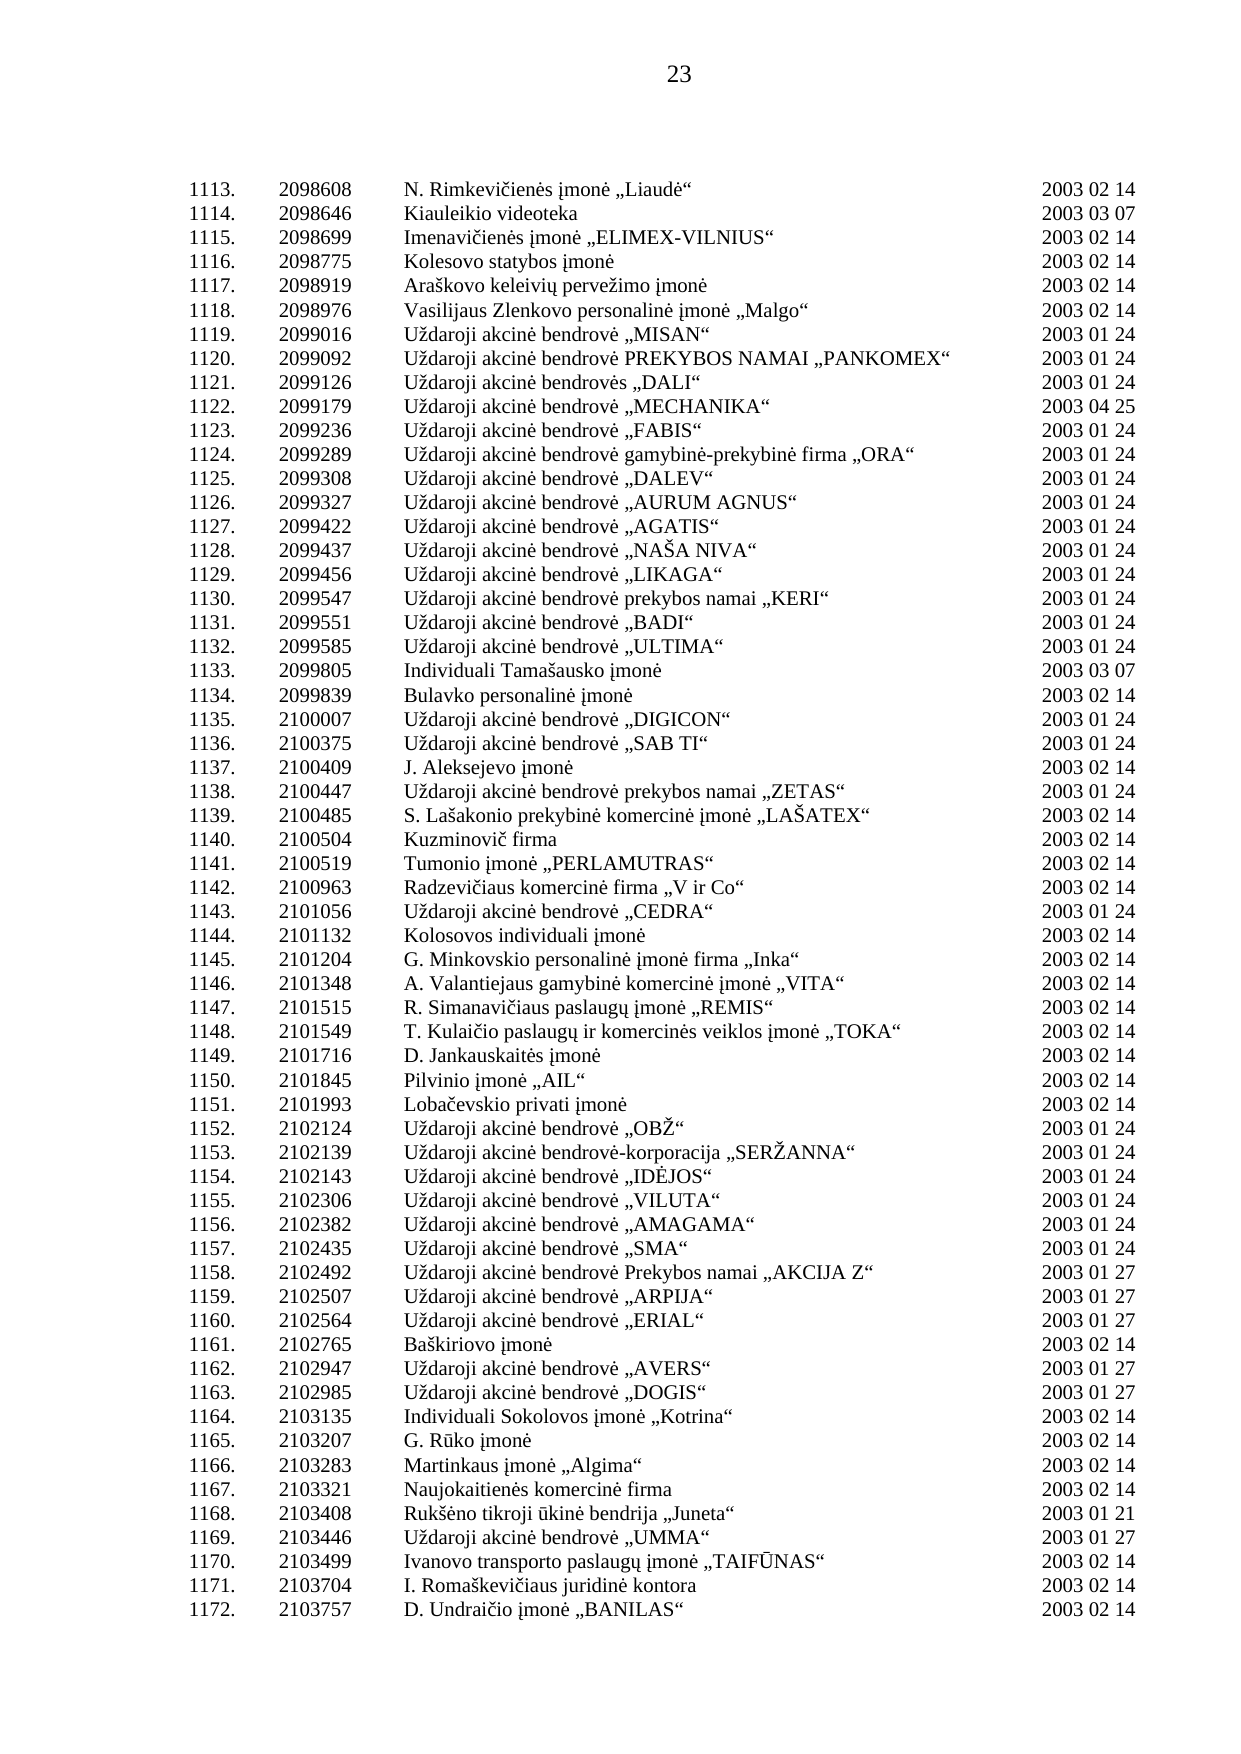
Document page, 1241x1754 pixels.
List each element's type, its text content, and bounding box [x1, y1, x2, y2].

table_cell 2003 02 14 [1030, 1044, 1181, 1067]
table_cell 2003 01 24 [1030, 1188, 1181, 1212]
table_cell 2100007 [267, 707, 392, 731]
table_cell 2003 02 14 [1030, 827, 1181, 851]
table_cell 2103283 [267, 1453, 392, 1477]
table_cell T. Kulaičio paslaugų ir komercinės veiklos įmonė „TOKA“ [393, 1019, 1030, 1043]
table_cell N. Rimkevičienės įmonė „Liaudė“ [393, 177, 1030, 201]
table_cell 2098699 [267, 225, 392, 249]
table_cell 2103704 [267, 1573, 392, 1597]
table_cell 1150. [177, 1068, 267, 1092]
table_cell 1148. [177, 1019, 267, 1043]
table_cell 2100963 [267, 875, 392, 899]
table_cell 2003 01 27 [1030, 1380, 1181, 1404]
table_cell Kolesovo statybos įmonė [393, 249, 1030, 273]
table_cell 2099437 [267, 538, 392, 562]
table_cell 1161. [177, 1332, 267, 1356]
table_cell 2003 01 24 [1030, 1212, 1181, 1236]
table_cell 2103207 [267, 1429, 392, 1452]
table_cell Uždaroji akcinė bendrovė „SMA“ [393, 1236, 1030, 1260]
table_cell 2099839 [267, 683, 392, 707]
table_cell Kiauleikio videoteka [393, 201, 1030, 225]
table_cell 2003 01 27 [1030, 1260, 1181, 1284]
table_cell 1130. [177, 586, 267, 610]
table_cell 1158. [177, 1260, 267, 1284]
table_cell 2003 01 24 [1030, 514, 1181, 538]
table_cell 1166. [177, 1453, 267, 1477]
table_cell Tumonio įmonė „PERLAMUTRAS“ [393, 851, 1030, 875]
table_cell Uždaroji akcinė bendrovės „DALI“ [393, 370, 1030, 394]
table_cell 2099179 [267, 394, 392, 418]
table_cell 2100485 [267, 803, 392, 827]
table_cell 1126. [177, 490, 267, 514]
table_cell Uždaroji akcinė bendrovė gamybinė-prekybinė firma „ORA“ [393, 442, 1030, 466]
table_cell 2003 01 27 [1030, 1308, 1181, 1332]
table_cell 2098976 [267, 298, 392, 322]
table_cell 2100447 [267, 779, 392, 803]
table_cell 1127. [177, 514, 267, 538]
table_cell I. Romaškevičiaus juridinė kontora [393, 1573, 1030, 1597]
table_cell 2100519 [267, 851, 392, 875]
table_cell S. Lašakonio prekybinė komercinė įmonė „LAŠATEX“ [393, 803, 1030, 827]
table_cell 2003 02 14 [1030, 249, 1181, 273]
table_cell 2003 01 24 [1030, 490, 1181, 514]
table_cell 1138. [177, 779, 267, 803]
table_cell Uždaroji akcinė bendrovė prekybos namai „ZETAS“ [393, 779, 1030, 803]
table_cell 1162. [177, 1356, 267, 1380]
table_cell 2003 02 14 [1030, 274, 1181, 297]
table_cell Individuali Tamašausko įmonė [393, 659, 1030, 682]
table_cell 2003 02 14 [1030, 971, 1181, 995]
table_cell 2103446 [267, 1525, 392, 1549]
table_cell Rukšėno tikroji ūkinė bendrija „Juneta“ [393, 1501, 1030, 1525]
table_cell 2099551 [267, 610, 392, 634]
table_cell 2003 02 14 [1030, 1404, 1181, 1428]
table_cell 1116. [177, 249, 267, 273]
table_cell 2003 02 14 [1030, 1573, 1181, 1597]
table_cell 2102985 [267, 1380, 392, 1404]
table_cell D. Jankauskaitės įmonė [393, 1044, 1030, 1067]
table_cell 1118. [177, 298, 267, 322]
table_cell 2102564 [267, 1308, 392, 1332]
table_cell 2003 02 14 [1030, 947, 1181, 971]
table_cell Baškiriovo įmonė [393, 1332, 1030, 1356]
table_cell 1146. [177, 971, 267, 995]
table_cell 1165. [177, 1429, 267, 1452]
table_cell Uždaroji akcinė bendrovė PREKYBOS NAMAI „PANKOMEX“ [393, 346, 1030, 370]
table_cell 1157. [177, 1236, 267, 1260]
table_cell 1119. [177, 322, 267, 346]
table_cell D. Undraičio įmonė „BANILAS“ [393, 1597, 1030, 1621]
table_cell 1137. [177, 755, 267, 779]
table_cell 1134. [177, 683, 267, 707]
table_cell 2101716 [267, 1044, 392, 1067]
table_cell 1147. [177, 995, 267, 1019]
table_cell Uždaroji akcinė bendrovė „AGATIS“ [393, 514, 1030, 538]
table_cell 2102507 [267, 1284, 392, 1308]
table_cell G. Minkovskio personalinė įmonė firma „Inka“ [393, 947, 1030, 971]
table_cell 2100504 [267, 827, 392, 851]
table_cell 1117. [177, 274, 267, 297]
table_cell 1169. [177, 1525, 267, 1549]
table_cell 2102765 [267, 1332, 392, 1356]
table_cell Uždaroji akcinė bendrovė „DOGIS“ [393, 1380, 1030, 1404]
table_cell J. Aleksejevo įmonė [393, 755, 1030, 779]
table_cell 2003 02 14 [1030, 298, 1181, 322]
table_cell Uždaroji akcinė bendrovė „AURUM AGNUS“ [393, 490, 1030, 514]
table_cell 2102492 [267, 1260, 392, 1284]
table_cell 1163. [177, 1380, 267, 1404]
table_cell Uždaroji akcinė bendrovė „ULTIMA“ [393, 634, 1030, 658]
table_cell Uždaroji akcinė bendrovė „VILUTA“ [393, 1188, 1030, 1212]
table_cell 1167. [177, 1477, 267, 1501]
table_cell 1156. [177, 1212, 267, 1236]
table_cell 2099422 [267, 514, 392, 538]
table_cell 1144. [177, 923, 267, 947]
table_cell Individuali Sokolovos įmonė „Kotrina“ [393, 1404, 1030, 1428]
table_cell 2103135 [267, 1404, 392, 1428]
table_cell 2099805 [267, 659, 392, 682]
table_cell 1170. [177, 1549, 267, 1573]
table_cell 2003 02 14 [1030, 1429, 1181, 1452]
table_cell 1168. [177, 1501, 267, 1525]
table_cell 2102435 [267, 1236, 392, 1260]
table_cell 2100375 [267, 731, 392, 755]
table_cell 2003 01 24 [1030, 1164, 1181, 1188]
table_cell 2003 01 27 [1030, 1284, 1181, 1308]
table_cell 2003 01 24 [1030, 418, 1181, 442]
table_cell 2101993 [267, 1092, 392, 1116]
table_cell Uždaroji akcinė bendrovė „SAB TI“ [393, 731, 1030, 755]
table_cell 2102382 [267, 1212, 392, 1236]
table_cell Vasilijaus Zlenkovo personalinė įmonė „Malgo“ [393, 298, 1030, 322]
table_cell 1139. [177, 803, 267, 827]
table_cell 2101056 [267, 899, 392, 923]
table_cell 2099327 [267, 490, 392, 514]
table_cell 2003 01 24 [1030, 1116, 1181, 1140]
table_cell Uždaroji akcinė bendrovė „FABIS“ [393, 418, 1030, 442]
table_cell 1171. [177, 1573, 267, 1597]
table_cell 2103408 [267, 1501, 392, 1525]
table_cell 2003 01 24 [1030, 610, 1181, 634]
table_cell Uždaroji akcinė bendrovė „AMAGAMA“ [393, 1212, 1030, 1236]
table_cell 2003 01 24 [1030, 442, 1181, 466]
table_cell 2003 02 14 [1030, 875, 1181, 899]
table_cell 1154. [177, 1164, 267, 1188]
table_cell Uždaroji akcinė bendrovė „IDĖJOS“ [393, 1164, 1030, 1188]
table_cell 1145. [177, 947, 267, 971]
table_cell Uždaroji akcinė bendrovė „UMMA“ [393, 1525, 1030, 1549]
table_cell Uždaroji akcinė bendrovė „OBŽ“ [393, 1116, 1030, 1140]
table_cell 2103321 [267, 1477, 392, 1501]
table_cell 2003 01 21 [1030, 1501, 1181, 1525]
table_cell 2003 01 24 [1030, 1140, 1181, 1164]
table_cell 1122. [177, 394, 267, 418]
table_cell 2003 01 24 [1030, 779, 1181, 803]
table_cell Uždaroji akcinė bendrovė-korporacija „SERŽANNA“ [393, 1140, 1030, 1164]
table_cell 2103499 [267, 1549, 392, 1573]
table_cell 2003 01 24 [1030, 466, 1181, 490]
table_cell 2103757 [267, 1597, 392, 1621]
table_cell 2003 01 24 [1030, 586, 1181, 610]
table_cell 2098775 [267, 249, 392, 273]
table_cell 2098919 [267, 274, 392, 297]
table_cell 2101515 [267, 995, 392, 1019]
table_cell Kolosovos individuali įmonė [393, 923, 1030, 947]
table_cell 2102124 [267, 1116, 392, 1140]
table_cell 1136. [177, 731, 267, 755]
table_cell 2003 02 14 [1030, 851, 1181, 875]
table_cell 2003 03 07 [1030, 201, 1181, 225]
table_cell 2101348 [267, 971, 392, 995]
table_cell 1142. [177, 875, 267, 899]
table_cell 1164. [177, 1404, 267, 1428]
table_cell G. Rūko įmonė [393, 1429, 1030, 1452]
table_cell 1160. [177, 1308, 267, 1332]
table_cell Uždaroji akcinė bendrovė „MECHANIKA“ [393, 394, 1030, 418]
table_cell 2003 01 24 [1030, 899, 1181, 923]
table_cell 2003 02 14 [1030, 803, 1181, 827]
table_cell 2003 02 14 [1030, 1019, 1181, 1043]
table_cell 2003 02 14 [1030, 923, 1181, 947]
table_cell 1123. [177, 418, 267, 442]
table_cell 2102143 [267, 1164, 392, 1188]
table_cell 2003 01 24 [1030, 1236, 1181, 1260]
table_cell 1128. [177, 538, 267, 562]
table_cell 2003 01 24 [1030, 346, 1181, 370]
table_cell 1155. [177, 1188, 267, 1212]
table_cell 2003 02 14 [1030, 1332, 1181, 1356]
table_cell 2099236 [267, 418, 392, 442]
table_cell 2099547 [267, 586, 392, 610]
table_cell 2100409 [267, 755, 392, 779]
table_cell 2003 02 14 [1030, 1453, 1181, 1477]
table_cell 1132. [177, 634, 267, 658]
table_cell 2101845 [267, 1068, 392, 1092]
table_cell 2003 02 14 [1030, 1092, 1181, 1116]
table_cell 2098646 [267, 201, 392, 225]
table_cell Uždaroji akcinė bendrovė „DIGICON“ [393, 707, 1030, 731]
table_cell Uždaroji akcinė bendrovė „ERIAL“ [393, 1308, 1030, 1332]
table_cell 2099308 [267, 466, 392, 490]
table_cell 2003 02 14 [1030, 1068, 1181, 1092]
table_cell 1151. [177, 1092, 267, 1116]
table_cell 2003 02 14 [1030, 1477, 1181, 1501]
table_cell 2003 01 24 [1030, 707, 1181, 731]
table_cell 1131. [177, 610, 267, 634]
table_cell 2003 02 14 [1030, 755, 1181, 779]
table_cell 2102139 [267, 1140, 392, 1164]
table_cell 2003 02 14 [1030, 1597, 1181, 1621]
table_cell 2099289 [267, 442, 392, 466]
table_cell Martinkaus įmonė „Algima“ [393, 1453, 1030, 1477]
table_cell Bulavko personalinė įmonė [393, 683, 1030, 707]
table_cell A. Valantiejaus gamybinė komercinė įmonė „VITA“ [393, 971, 1030, 995]
table_cell 2003 01 24 [1030, 322, 1181, 346]
table_cell Araškovo keleivių pervežimo įmonė [393, 274, 1030, 297]
table_cell 2003 01 24 [1030, 731, 1181, 755]
table_cell 1172. [177, 1597, 267, 1621]
table_cell 2003 03 07 [1030, 659, 1181, 682]
table_cell 2003 02 14 [1030, 1549, 1181, 1573]
table_cell 2099456 [267, 562, 392, 586]
table_cell Uždaroji akcinė bendrovė prekybos namai „KERI“ [393, 586, 1030, 610]
table_cell 1149. [177, 1044, 267, 1067]
table_cell 1129. [177, 562, 267, 586]
table_cell 2003 02 14 [1030, 177, 1181, 201]
table_cell 1124. [177, 442, 267, 466]
table_cell 2101204 [267, 947, 392, 971]
table_cell 2003 04 25 [1030, 394, 1181, 418]
table_cell Uždaroji akcinė bendrovė „AVERS“ [393, 1356, 1030, 1380]
table_cell 2003 01 27 [1030, 1356, 1181, 1380]
table_cell Uždaroji akcinė bendrovė „NAŠA NIVA“ [393, 538, 1030, 562]
table_cell 1152. [177, 1116, 267, 1140]
table_cell 1114. [177, 201, 267, 225]
table_cell Radzevičiaus komercinė firma „V ir Co“ [393, 875, 1030, 899]
table_cell 2003 02 14 [1030, 683, 1181, 707]
table_cell 2003 01 27 [1030, 1525, 1181, 1549]
table_cell 1153. [177, 1140, 267, 1164]
table_cell 2003 01 24 [1030, 562, 1181, 586]
table_cell 2003 02 14 [1030, 995, 1181, 1019]
table_cell 2003 01 24 [1030, 538, 1181, 562]
table_cell 2099016 [267, 322, 392, 346]
table_cell 2102947 [267, 1356, 392, 1380]
table_cell 1141. [177, 851, 267, 875]
table_cell Lobačevskio privati įmonė [393, 1092, 1030, 1116]
table_cell Uždaroji akcinė bendrovė „BADI“ [393, 610, 1030, 634]
table_cell Uždaroji akcinė bendrovė „DALEV“ [393, 466, 1030, 490]
table_cell 1120. [177, 346, 267, 370]
table_cell Uždaroji akcinė bendrovė „MISAN“ [393, 322, 1030, 346]
table_cell 1140. [177, 827, 267, 851]
table_cell 1133. [177, 659, 267, 682]
table_cell 2102306 [267, 1188, 392, 1212]
table_cell Imenavičienės įmonė „ELIMEX-VILNIUS“ [393, 225, 1030, 249]
table_cell 2003 01 24 [1030, 370, 1181, 394]
table_cell 1113. [177, 177, 267, 201]
table_cell 1159. [177, 1284, 267, 1308]
table_cell 1135. [177, 707, 267, 731]
table_cell R. Simanavičiaus paslaugų įmonė „REMIS“ [393, 995, 1030, 1019]
table_cell 1121. [177, 370, 267, 394]
table_cell Uždaroji akcinė bendrovė „LIKAGA“ [393, 562, 1030, 586]
table_cell 2099585 [267, 634, 392, 658]
table_cell 2099126 [267, 370, 392, 394]
table_cell Ivanovo transporto paslaugų įmonė „TAIFŪNAS“ [393, 1549, 1030, 1573]
table_cell 1143. [177, 899, 267, 923]
table_cell 2003 02 14 [1030, 225, 1181, 249]
table_cell Uždaroji akcinė bendrovė „ARPIJA“ [393, 1284, 1030, 1308]
table_cell 2098608 [267, 177, 392, 201]
table_cell Uždaroji akcinė bendrovė Prekybos namai „AKCIJA Z“ [393, 1260, 1030, 1284]
table_cell 2101549 [267, 1019, 392, 1043]
table_cell Kuzminovič firma [393, 827, 1030, 851]
table_cell Uždaroji akcinė bendrovė „CEDRA“ [393, 899, 1030, 923]
table_cell 1115. [177, 225, 267, 249]
table_cell Pilvinio įmonė „AIL“ [393, 1068, 1030, 1092]
table_cell 1125. [177, 466, 267, 490]
table_cell Naujokaitienės komercinė firma [393, 1477, 1030, 1501]
table_cell 2003 01 24 [1030, 634, 1181, 658]
table_cell 2101132 [267, 923, 392, 947]
table_cell 2099092 [267, 346, 392, 370]
